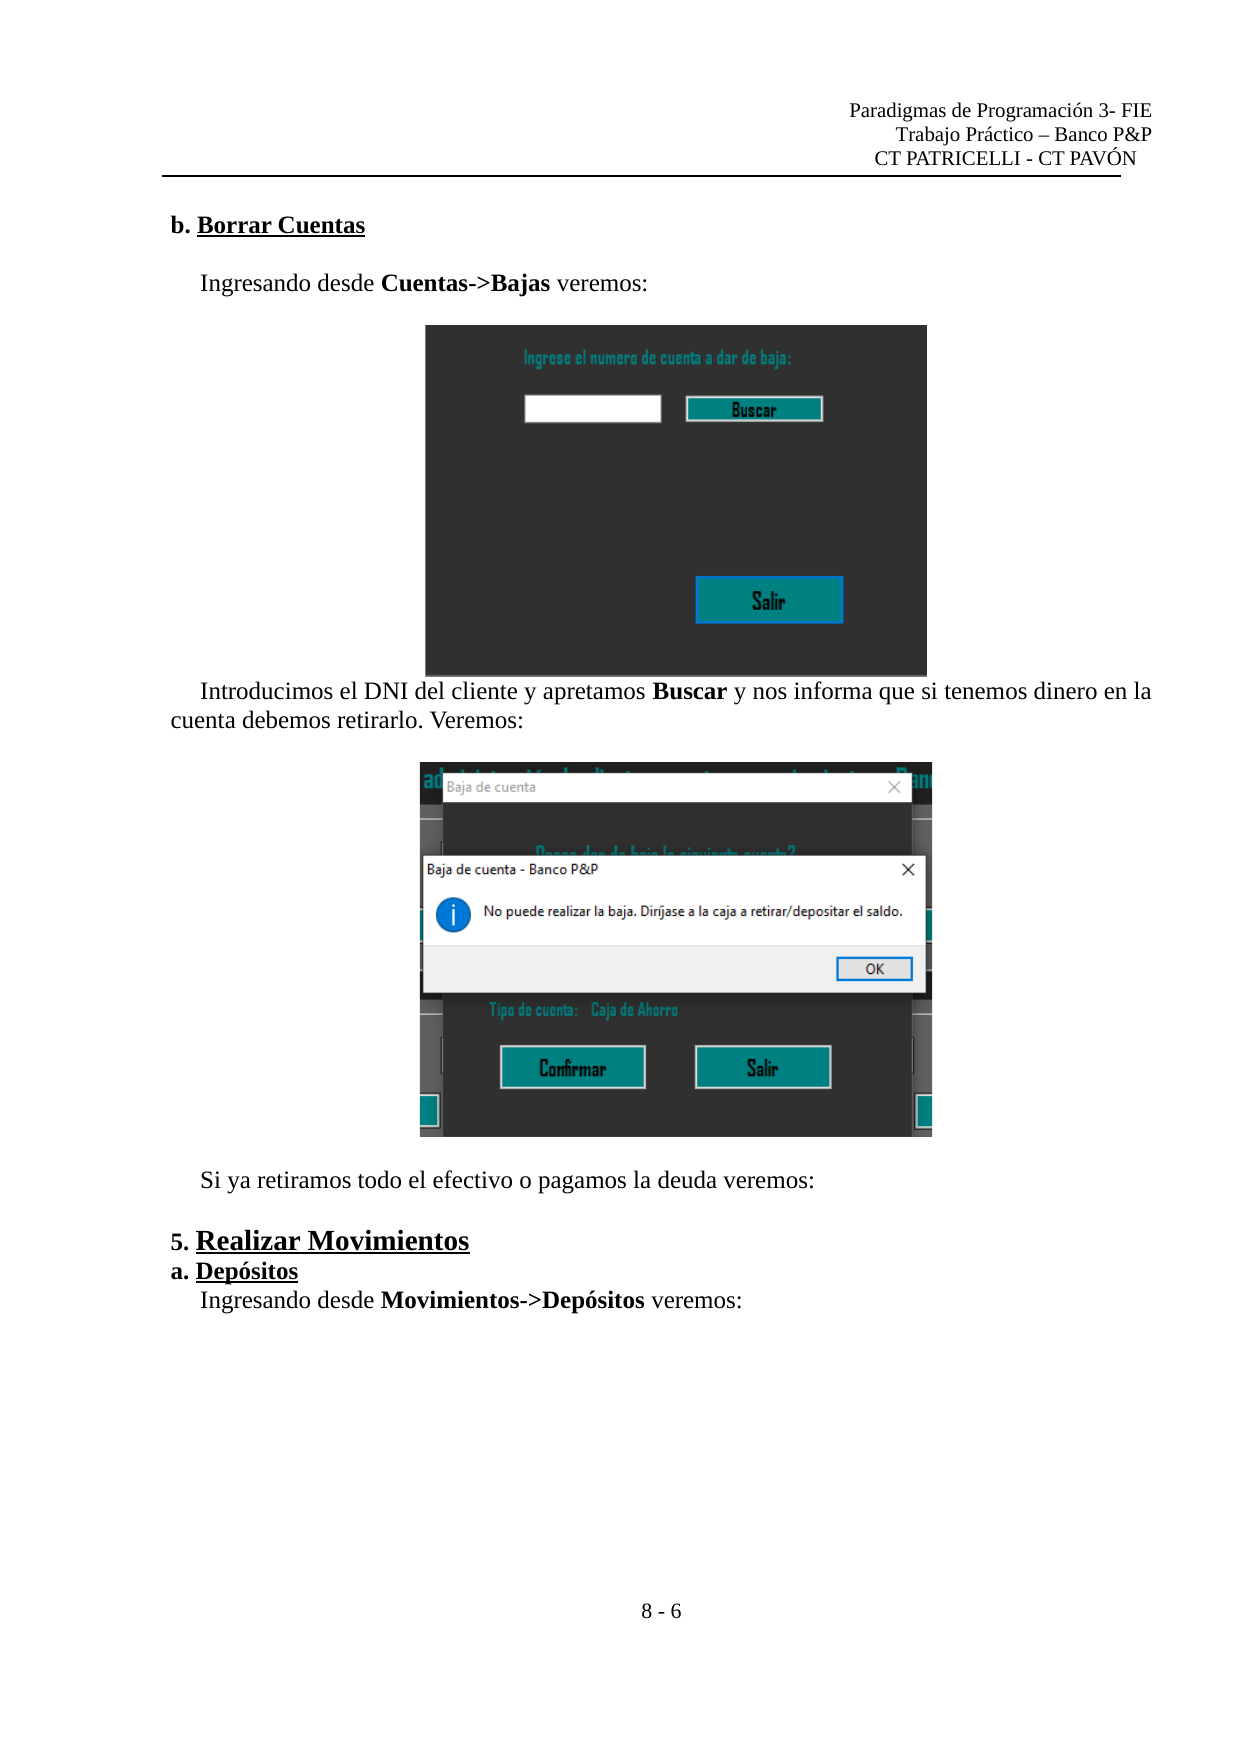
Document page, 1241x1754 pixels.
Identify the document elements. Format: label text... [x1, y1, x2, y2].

text 5. Realizar Movimientos [170, 1223, 1152, 1256]
text Si ya retiramos todo el efectivo o pagamos la deuda veremos: [170, 1165, 1152, 1194]
text Introducimos el DNI del cliente y apretamos Buscar y nos informa que si tenemos dinero en la cuenta debemos retirarlo. Veremos: [170, 676, 1152, 733]
picture [425, 325, 665, 677]
text a. Depósitos [170, 1256, 1152, 1285]
text b. Borrar Cuentas [170, 210, 1152, 239]
text Ingresando desde Movimientos->Depósitos veremos: [170, 1285, 1152, 1314]
text Ingresando desde Cuentas->Bajas veremos: [170, 268, 1152, 296]
picture [419, 762, 933, 1137]
